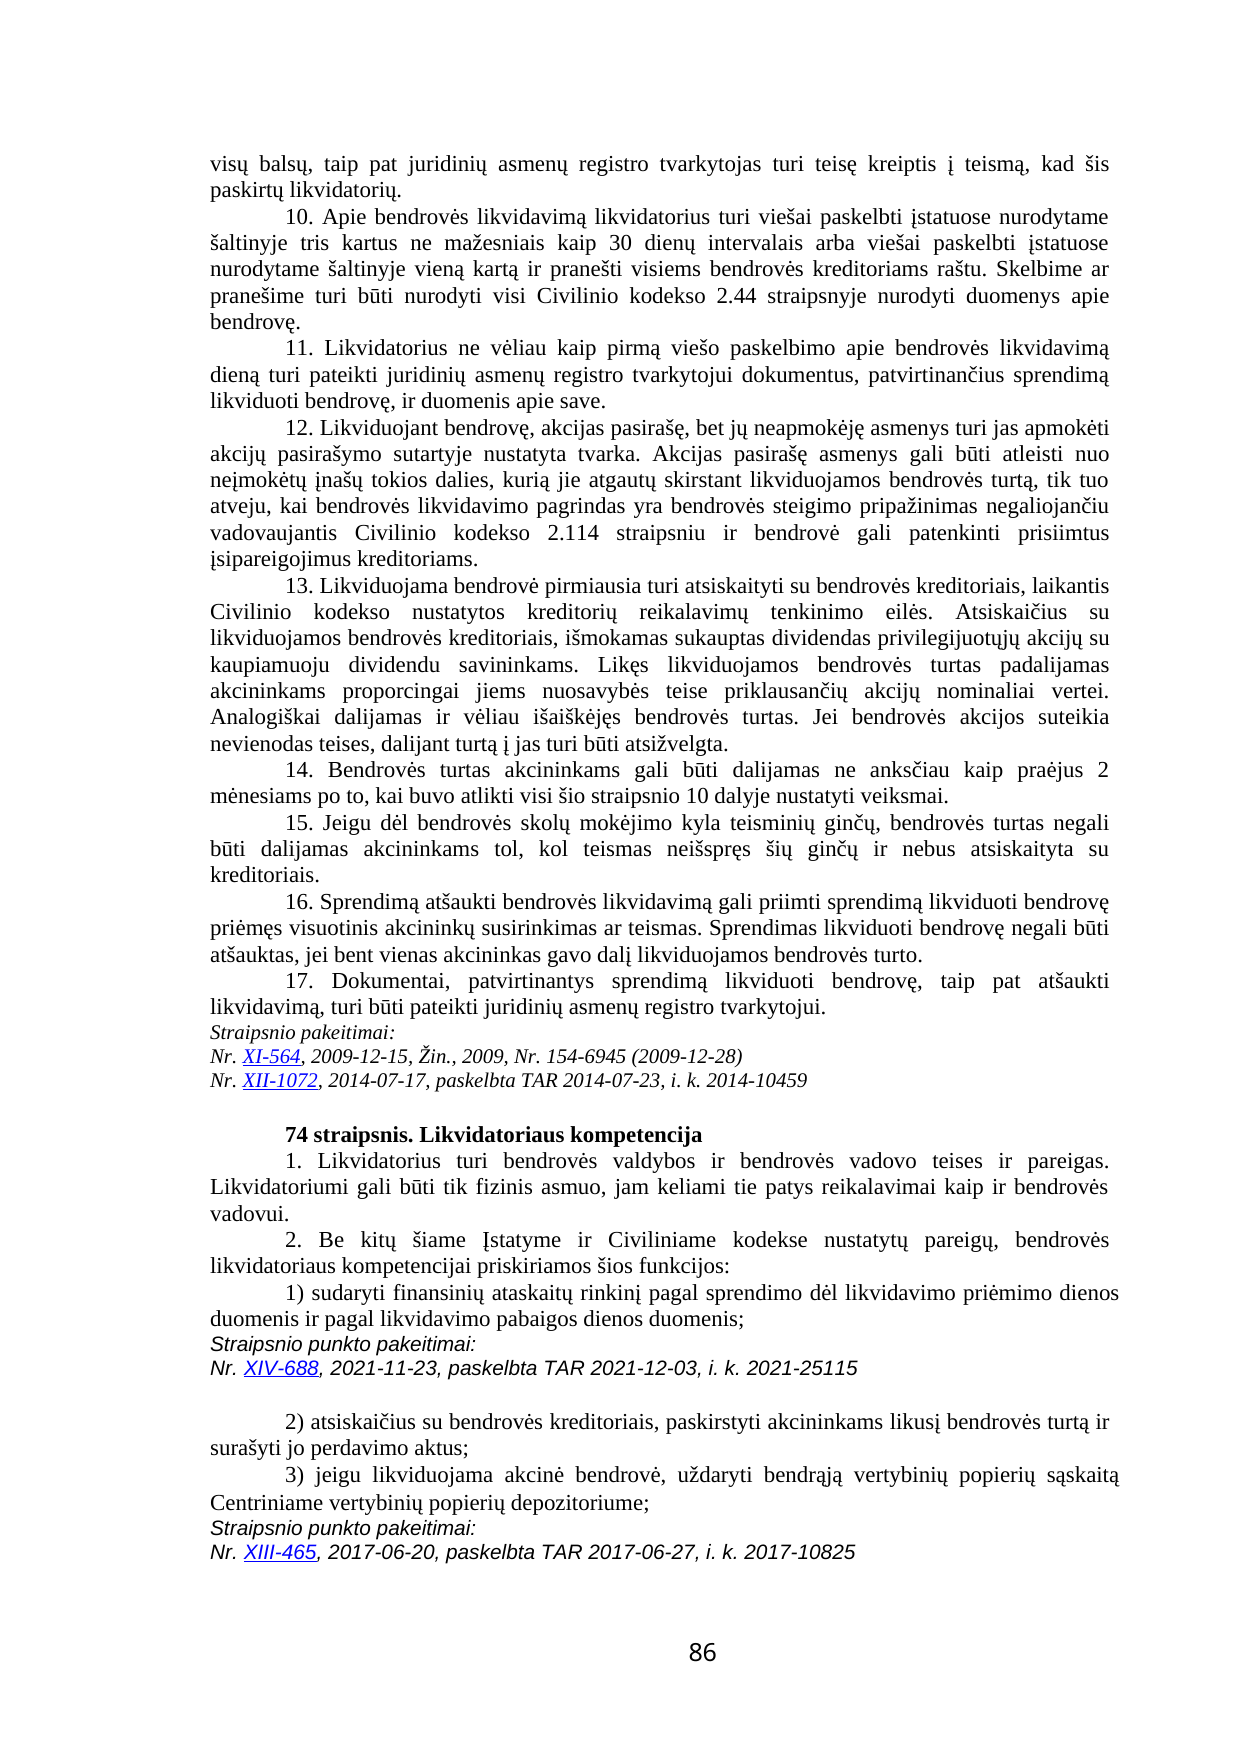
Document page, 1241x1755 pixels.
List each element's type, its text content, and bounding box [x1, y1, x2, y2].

text Nr. XIII-465, 2017-06-20, paskelbta TAR 2017-06-27, i. k. 2017-10825 [210, 1540, 1120, 1564]
text 17. Dokumentai, patvirtinantys sprendimą likviduoti bendrovę, taip pat atšaukti likvidavimą, turi būti pateikti juridinių asmenų registro tvarkytojui. [210, 967, 1111, 1020]
text visų balsų, taip pat juridinių asmenų registro tvarkytojas turi teisę kreiptis į teismą, kad šis paskirtų likvidatorių. [210, 150, 1111, 203]
text 10. Apie bendrovės likvidavimą likvidatorius turi viešai paskelbti įstatuose nurodytame šaltinyje tris kartus ne mažesniais kaip 30 dienų intervalais arba viešai paskelbti įstatuose nurodytame šaltinyje vieną kartą ir pranešti visiems bendrovės kreditoriams raštu. Skelbime ar pranešime turi būti nurodyti visi Civilinio kodekso 2.44 straipsnyje nurodyti duomenys apie bendrovę. [210, 203, 1110, 334]
text 16. Sprendimą atšaukti bendrovės likvidavimą gali priimti sprendimą likviduoti bendrovę priėmęs visuotinis akcininkų susirinkimas ar teismas. Sprendimas likviduoti bendrovę negali būti atšauktas, jei bent vienas akcininkas gavo dalį likviduojamos bendrovės turto. [210, 888, 1111, 967]
text Straipsnio punkto pakeitimai: [210, 1331, 1120, 1355]
text Nr. XII-1072, 2014-07-17, paskelbta TAR 2014-07-23, i. k. 2014-10459 [210, 1068, 1120, 1092]
text 1. Likvidatorius turi bendrovės valdybos ir bendrovės vadovo teises ir pareigas. Likvidatoriumi gali būti tik fizinis asmuo, jam keliami tie patys reikalavimai kaip ir bendrovės vadovui. [210, 1147, 1111, 1226]
text 1) sudaryti finansinių ataskaitų rinkinį pagal sprendimo dėl likvidavimo priėmimo dienos duomenis ir pagal likvidavimo pabaigos dienos duomenis; [210, 1279, 1120, 1331]
text Straipsnio punkto pakeitimai: [210, 1516, 1120, 1540]
text Nr. XIV-688, 2021-11-23, paskelbta TAR 2021-12-03, i. k. 2021-25115 [210, 1355, 1120, 1379]
text 11. Likvidatorius ne vėliau kaip pirmą viešo paskelbimo apie bendrovės likvidavimą dieną turi pateikti juridinių asmenų registro tvarkytojui dokumentus, patvirtinančius sprendimą likviduoti bendrovę, ir duomenis apie save. [210, 334, 1111, 413]
text 12. Likviduojant bendrovę, akcijas pasirašę, bet jų neapmokėję asmenys turi jas apmokėti akcijų pasirašymo sutartyje nustatyta tvarka. Akcijas pasirašę asmenys gali būti atleisti nuo neįmokėtų įnašų tokios dalies, kurią jie atgautų skirstant likviduojamos bendrovės turtą, tik tuo atveju, kai bendrovės likvidavimo pagrindas yra bendrovės steigimo pripažinimas negaliojančiu vadovaujantis Civilinio kodekso 2.114 straipsniu ir bendrovė gali patenkinti prisiimtus įsipareigojimus kreditoriams. [210, 413, 1111, 572]
text 3) jeigu likviduojama akcinė bendrovė, uždaryti bendrąją vertybinių popierių sąskaitą Centriniame vertybinių popierių depozitoriume; [210, 1461, 1120, 1516]
text Nr. XI-564, 2009-12-15, Žin., 2009, Nr. 154-6945 (2009-12-28) [210, 1044, 1120, 1068]
text 14. Bendrovės turtas akcininkams gali būti dalijamas ne anksčiau kaip praėjus 2 mėnesiams po to, kai buvo atlikti visi šio straipsnio 10 dalyje nustatyti veiksmai. [210, 756, 1111, 809]
text 13. Likviduojama bendrovė pirmiausia turi atsiskaityti su bendrovės kreditoriais, laikantis Civilinio kodekso nustatytos kreditorių reikalavimų tenkinimo eilės. Atsiskaičius su likviduojamos bendrovės kreditoriais, išmokamas sukauptas dividendas privilegijuotųjų akcijų su kaupiamuoju dividendu savininkams. Likęs likviduojamos bendrovės turtas padalijamas akcininkams proporcingai jiems nuosavybės teise priklausančių akcijų nominaliai vertei. Analogiškai dalijamas ir vėliau išaiškėjęs bendrovės turtas. Jei bendrovės akcijos suteikia nevienodas teises, dalijant turtą į jas turi būti atsižvelgta. [210, 572, 1111, 756]
text 2. Be kitų šiame Įstatyme ir Civiliniame kodekse nustatytų pareigų, bendrovės likvidatoriaus kompetencijai priskiriamos šios funkcijos: [210, 1226, 1111, 1279]
text 15. Jeigu dėl bendrovės skolų mokėjimo kyla teisminių ginčų, bendrovės turtas negali būti dalijamas akcininkams tol, kol teismas neišspręs šių ginčų ir nebus atsiskaityta su kreditoriais. [210, 809, 1111, 888]
text Straipsnio pakeitimai: [210, 1020, 1111, 1044]
text 74 straipsnis. Likvidatoriaus kompetencija [210, 1121, 1111, 1147]
text 2) atsiskaičius su bendrovės kreditoriais, paskirstyti akcininkams likusį bendrovės turtą ir surašyti jo perdavimo aktus; [210, 1408, 1111, 1461]
